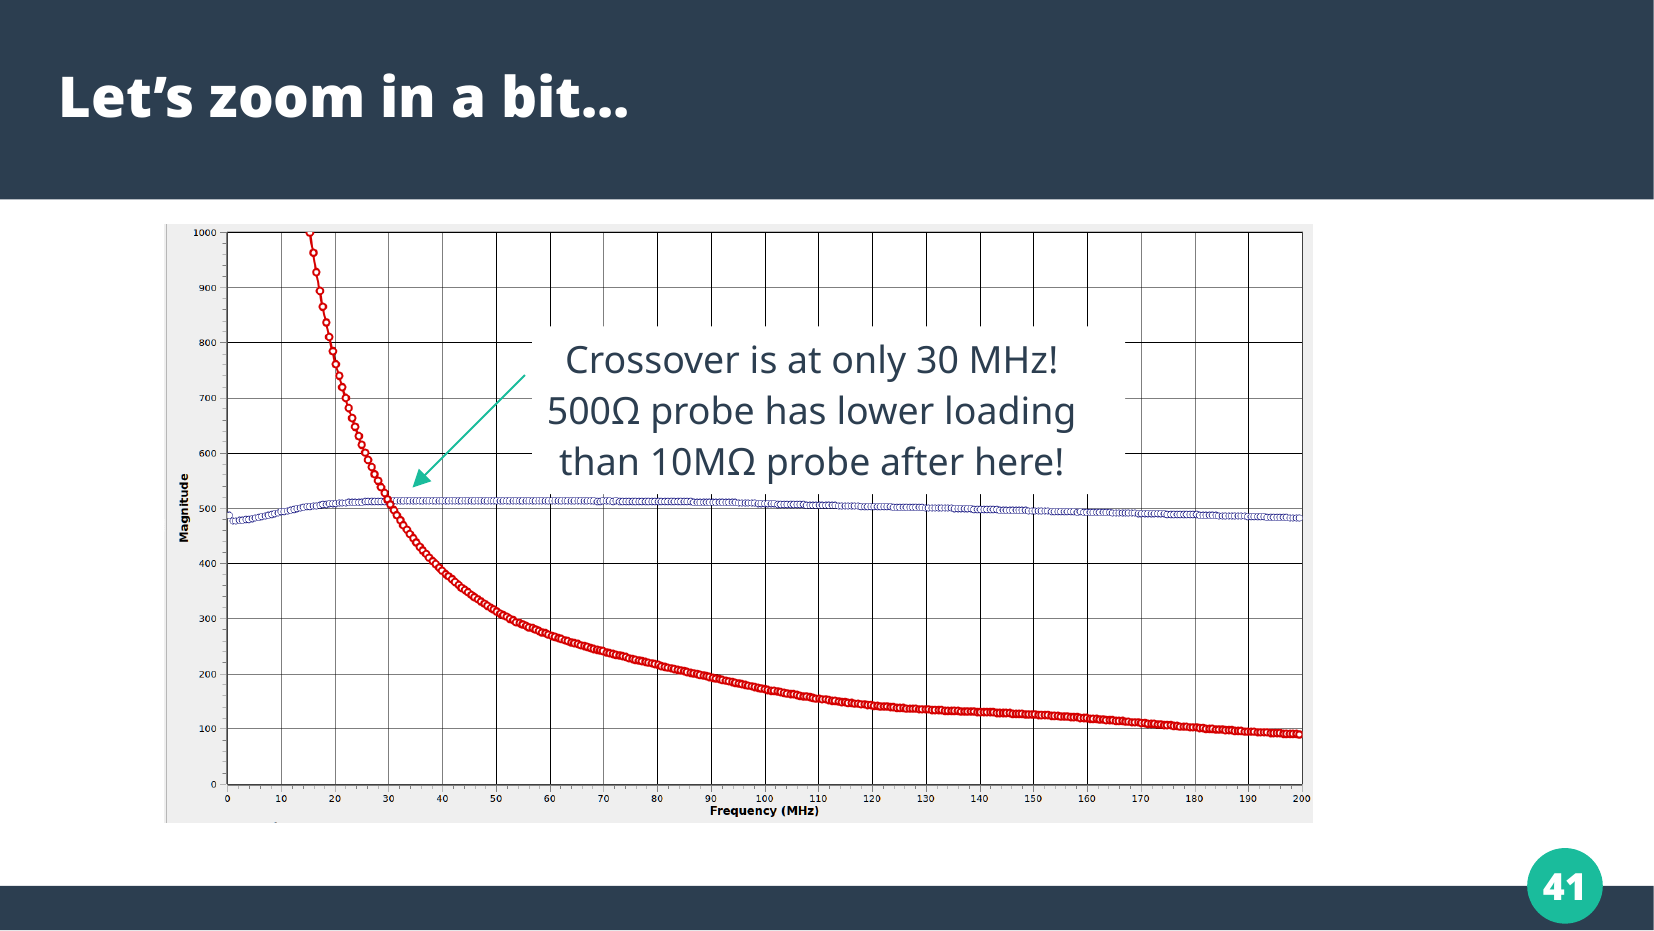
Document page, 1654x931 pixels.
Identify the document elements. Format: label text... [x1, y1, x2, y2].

title Let’s zoom in a bit... [59, 37, 1595, 155]
text_box Crossover is at only 30 MHz! 500Ω probe has lower loading than 10MΩ probe after here! [532, 337, 1126, 483]
picture [164, 224, 1313, 823]
